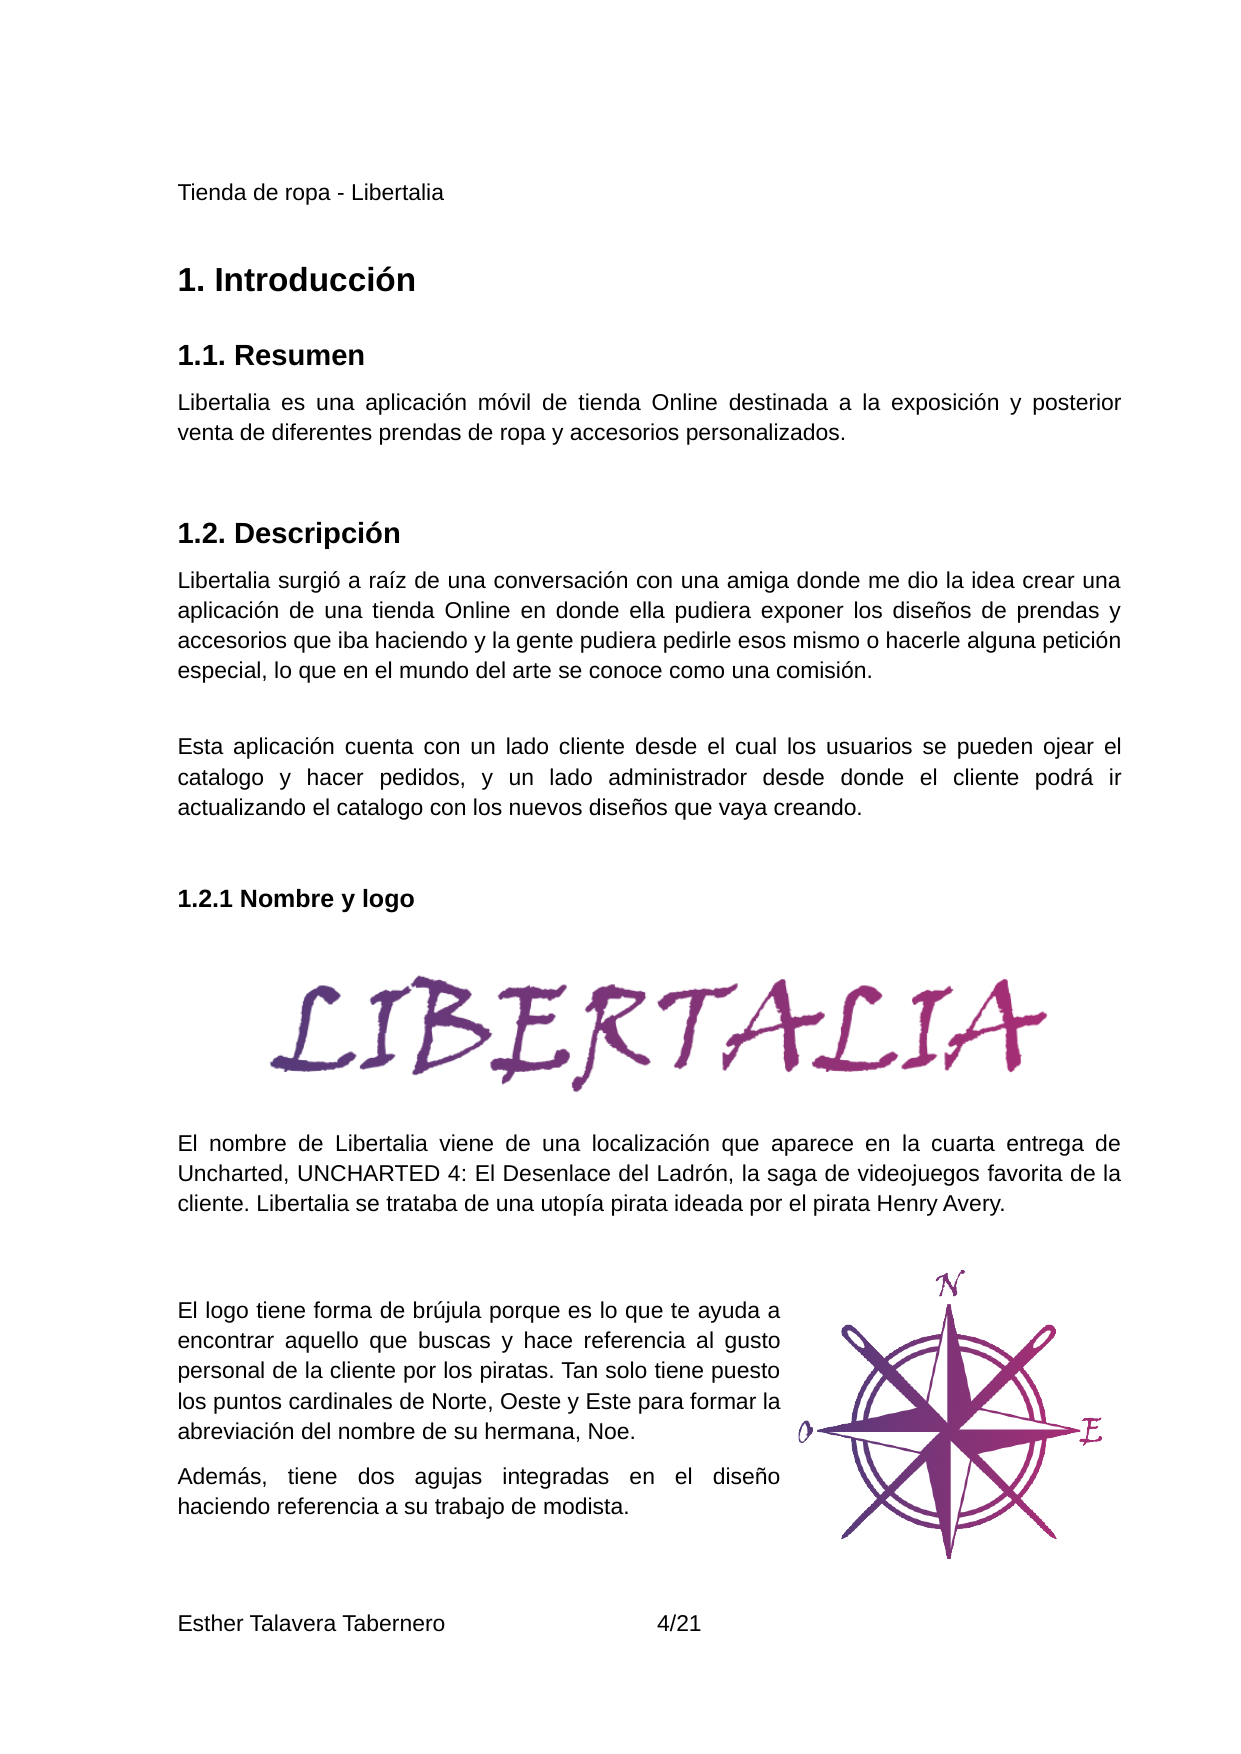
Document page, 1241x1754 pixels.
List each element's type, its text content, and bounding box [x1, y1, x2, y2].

subtitle 1.2. Descripción [177, 516, 1122, 549]
subtitle 1.2.1 Nombre y logo [177, 884, 1122, 913]
text Además, tiene dos agujas integradas en el diseño haciendo referencia a su trabajo de modista. [177, 1463, 781, 1519]
text El logo tiene forma de brújula porque es lo que te ayuda a encontrar aquello que buscas y hace referencia al gusto personal de la cliente por los piratas. Tan solo tiene puesto los puntos cardinales de Norte, Oeste y Este para formar la abreviación del nombre de su hermana, Noe. [177, 1297, 781, 1444]
text Esta aplicación cuenta con un lado cliente desde el cual los usuarios se pueden ojear el catalogo y hacer pedidos, y un lado administrador desde donde el cliente podrá ir actualizando el catalogo con los nuevos diseños que vaya creando. [177, 733, 1122, 820]
text El nombre de Libertalia viene de una localización que aparece en la cuarta entrega de Uncharted, UNCHARTED 4: El Desenlace del Ladrón, la saga de videojuegos favorita de la cliente. Libertalia se trataba de una utopía pirata ideada por el pirata Henry Avery. [177, 1130, 1122, 1217]
text Libertalia surgió a raíz de una conversación con una amiga donde me dio la idea crear una aplicación de una tienda Online en donde ella pudiera exponer los diseños de prendas y accesorios que iba haciendo y la gente pudiera pedirle esos mismo o hacerle alguna petición especial, lo que en el mundo del arte se conoce como una comisión. [177, 567, 1122, 684]
picture [177, 925, 1123, 1112]
subtitle 1.1. Resumen [177, 338, 1122, 371]
subtitle 1. Introducción [177, 260, 1122, 299]
picture [798, 1270, 1102, 1559]
text Libertalia es una aplicación móvil de tienda Online destinada a la exposición y posterior venta de diferentes prendas de ropa y accesorios personalizados. [177, 389, 1122, 446]
